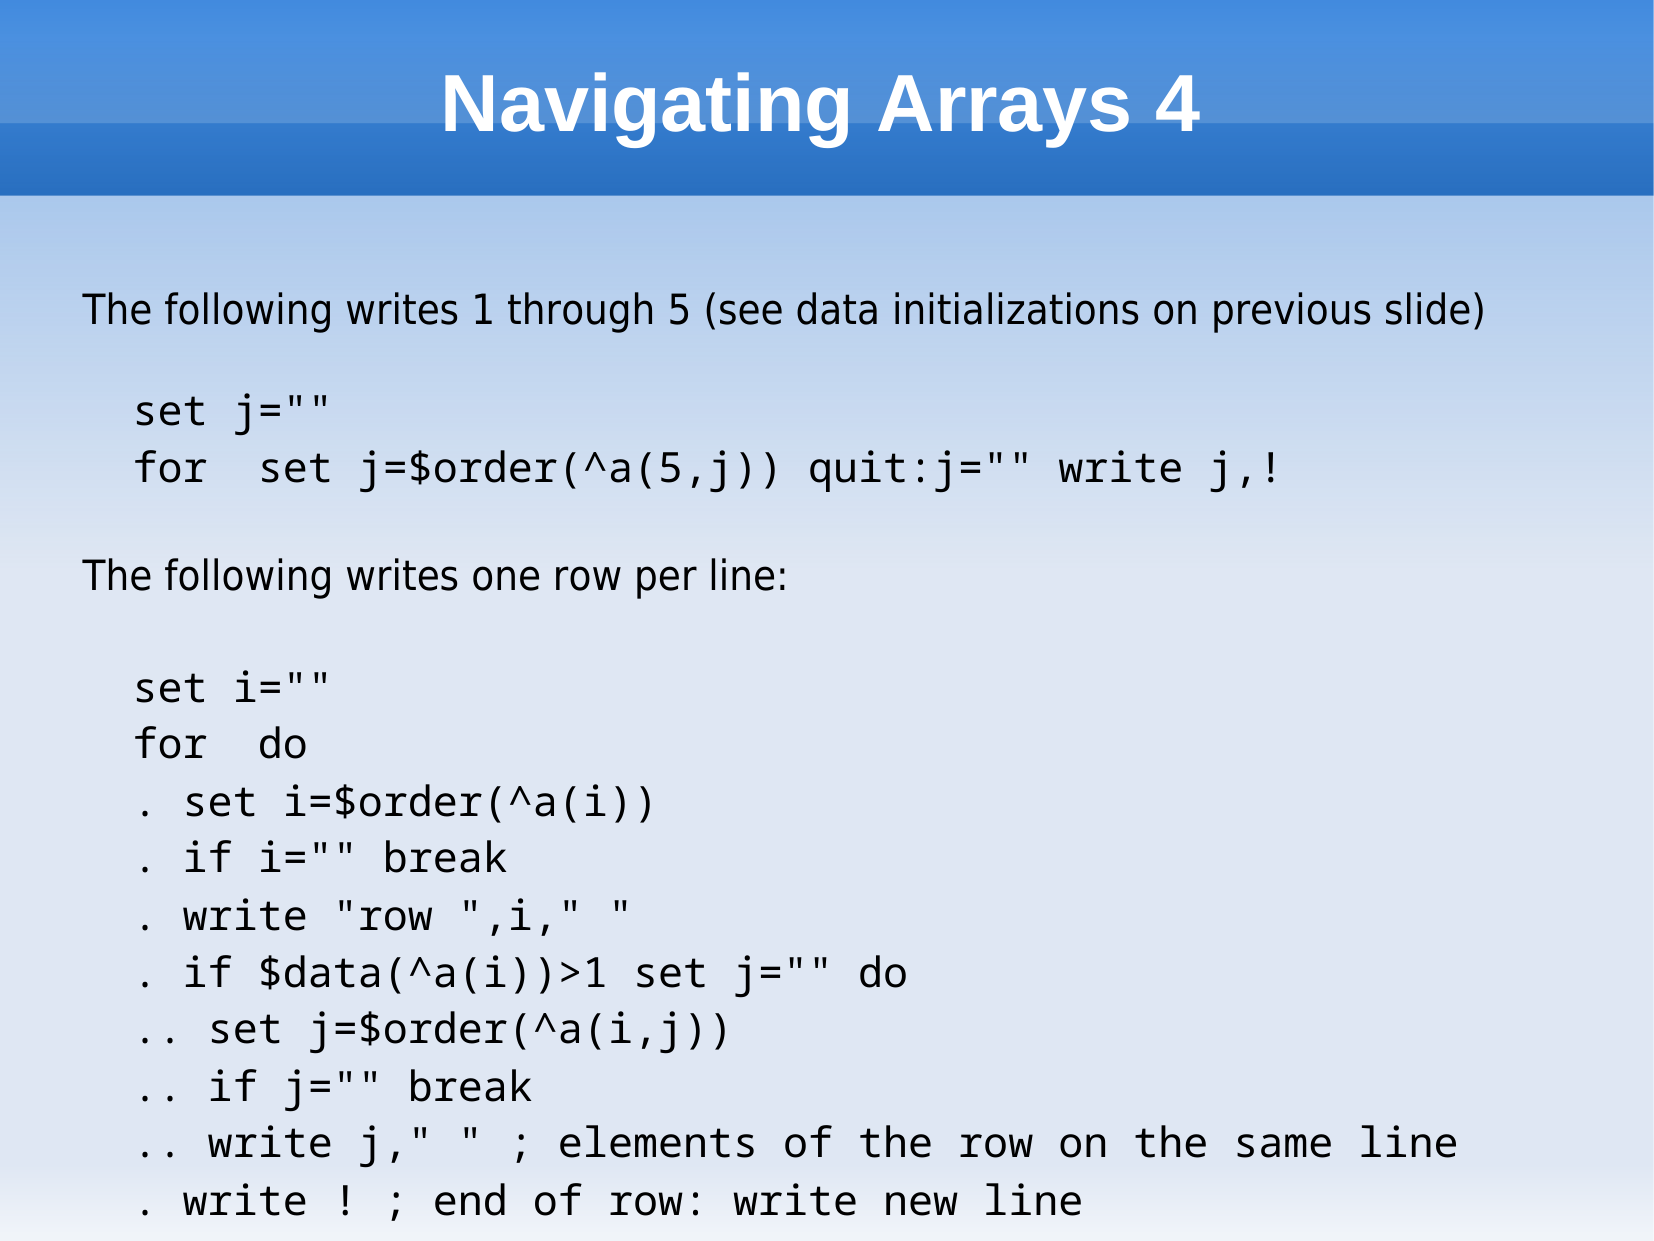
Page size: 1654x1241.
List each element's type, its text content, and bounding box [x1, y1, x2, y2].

title Navigating Arrays 4 [76, 0, 1565, 208]
picture [0, 0, 1654, 1241]
subtitle The following writes 1 through 5 (see data initializations on previous slide) set j="" for set j=$order(^a(5,j)) quit:j="" write j,! The following writes one row per line: set i="" for do . set i=$order(^a(i)) . if i="" break . write "row ",i," " . if $data(^a(i))>1 set j="" do .. set j=$order(^a(i,j)) .. if j="" break .. write j," " ; elements of the row on the same line . write ! ; end of row: write new line [82, 239, 1571, 1160]
